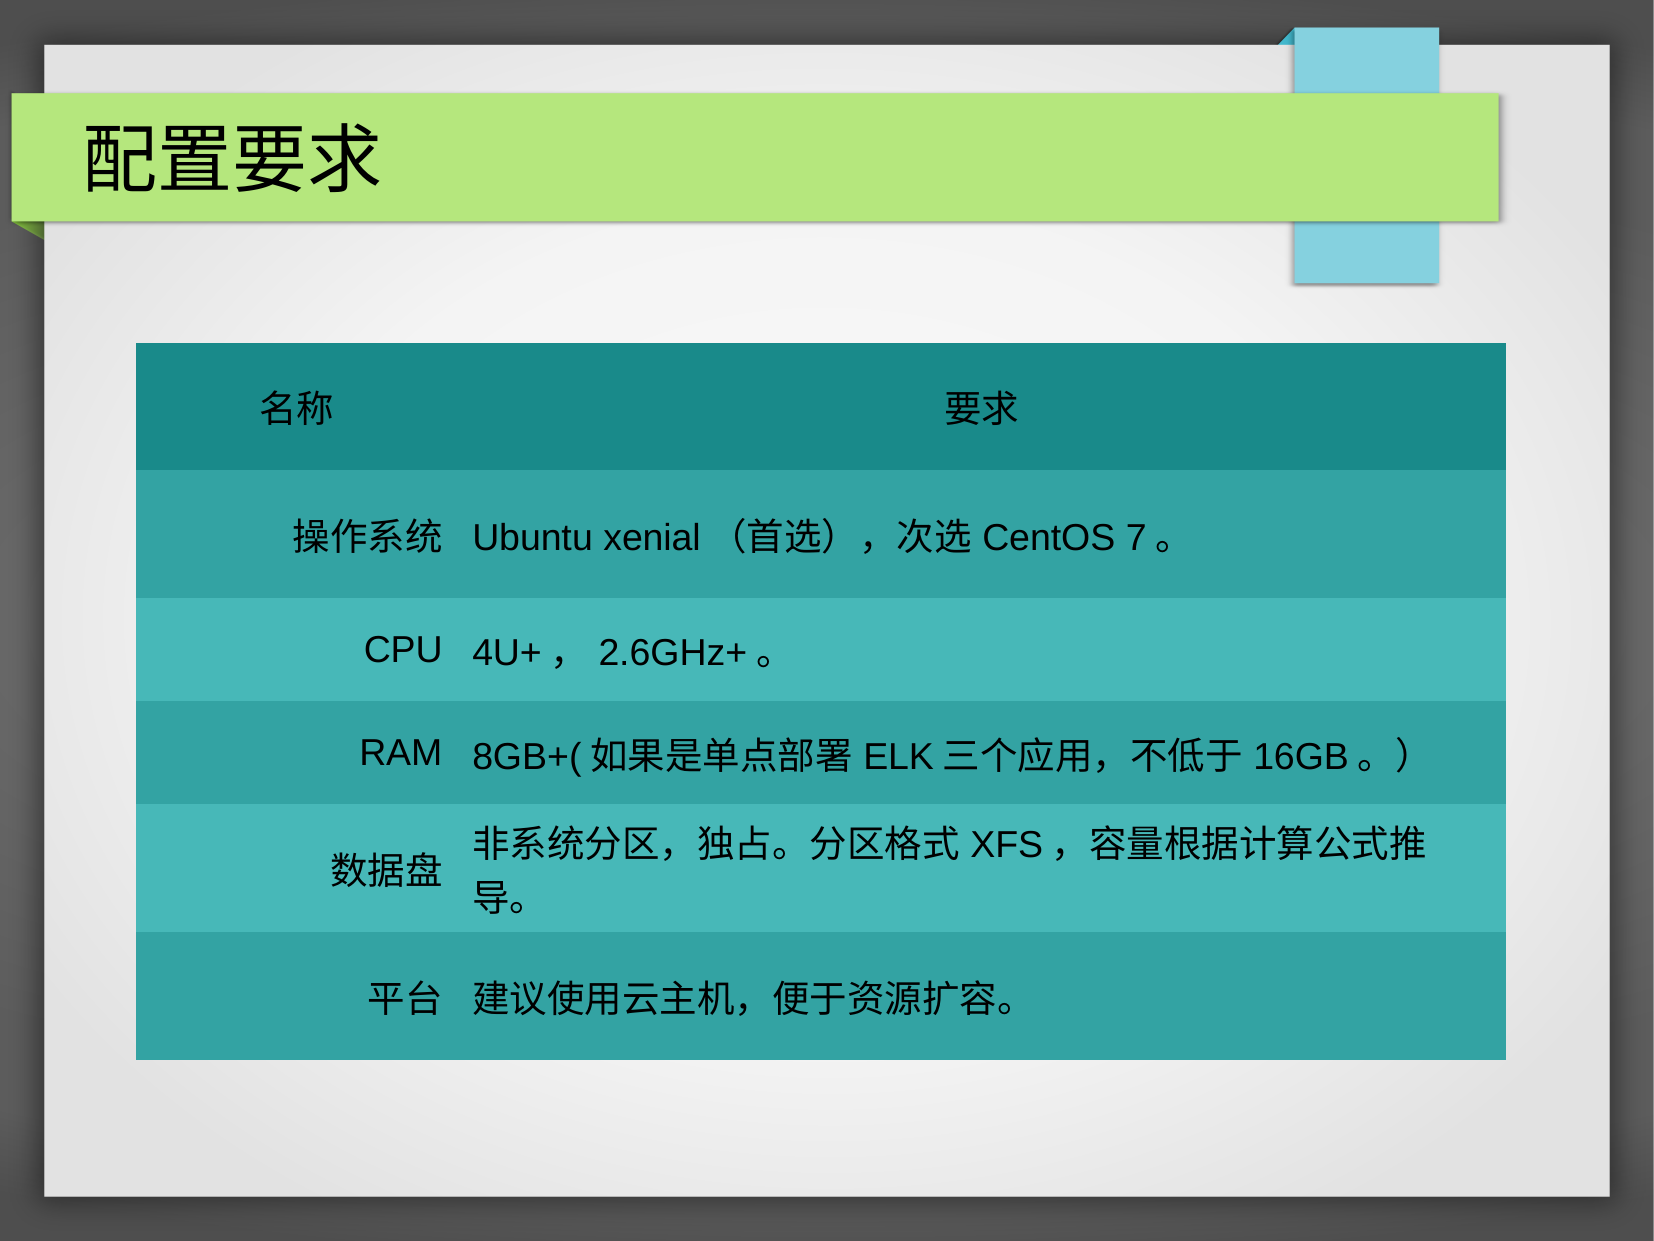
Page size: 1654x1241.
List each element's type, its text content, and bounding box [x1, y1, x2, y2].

title 配置要求 [82, 94, 1264, 213]
table_cell RAM [136, 701, 457, 804]
picture [0, 0, 1654, 1241]
table_cell 4U+，2.6GHz+。 [457, 598, 1506, 701]
table_cell Ubuntu xenial（首选），次选CentOS 7。 [457, 470, 1506, 598]
table_cell 操作系统 [136, 470, 457, 598]
table_cell 8GB+(如果是单点部署ELK三个应用，不低于16GB。） [457, 701, 1506, 804]
table_cell 建议使用云主机，便于资源扩容。 [457, 932, 1506, 1060]
table_header 要求 [457, 343, 1506, 470]
table_cell 数据盘 [136, 804, 457, 932]
table_header 名称 [136, 343, 457, 470]
table_cell 非系统分区，独占。分区格式XFS，容量根据计算公式推导。 [457, 804, 1506, 932]
table_cell 平台 [136, 932, 457, 1060]
table_cell CPU [136, 598, 457, 701]
